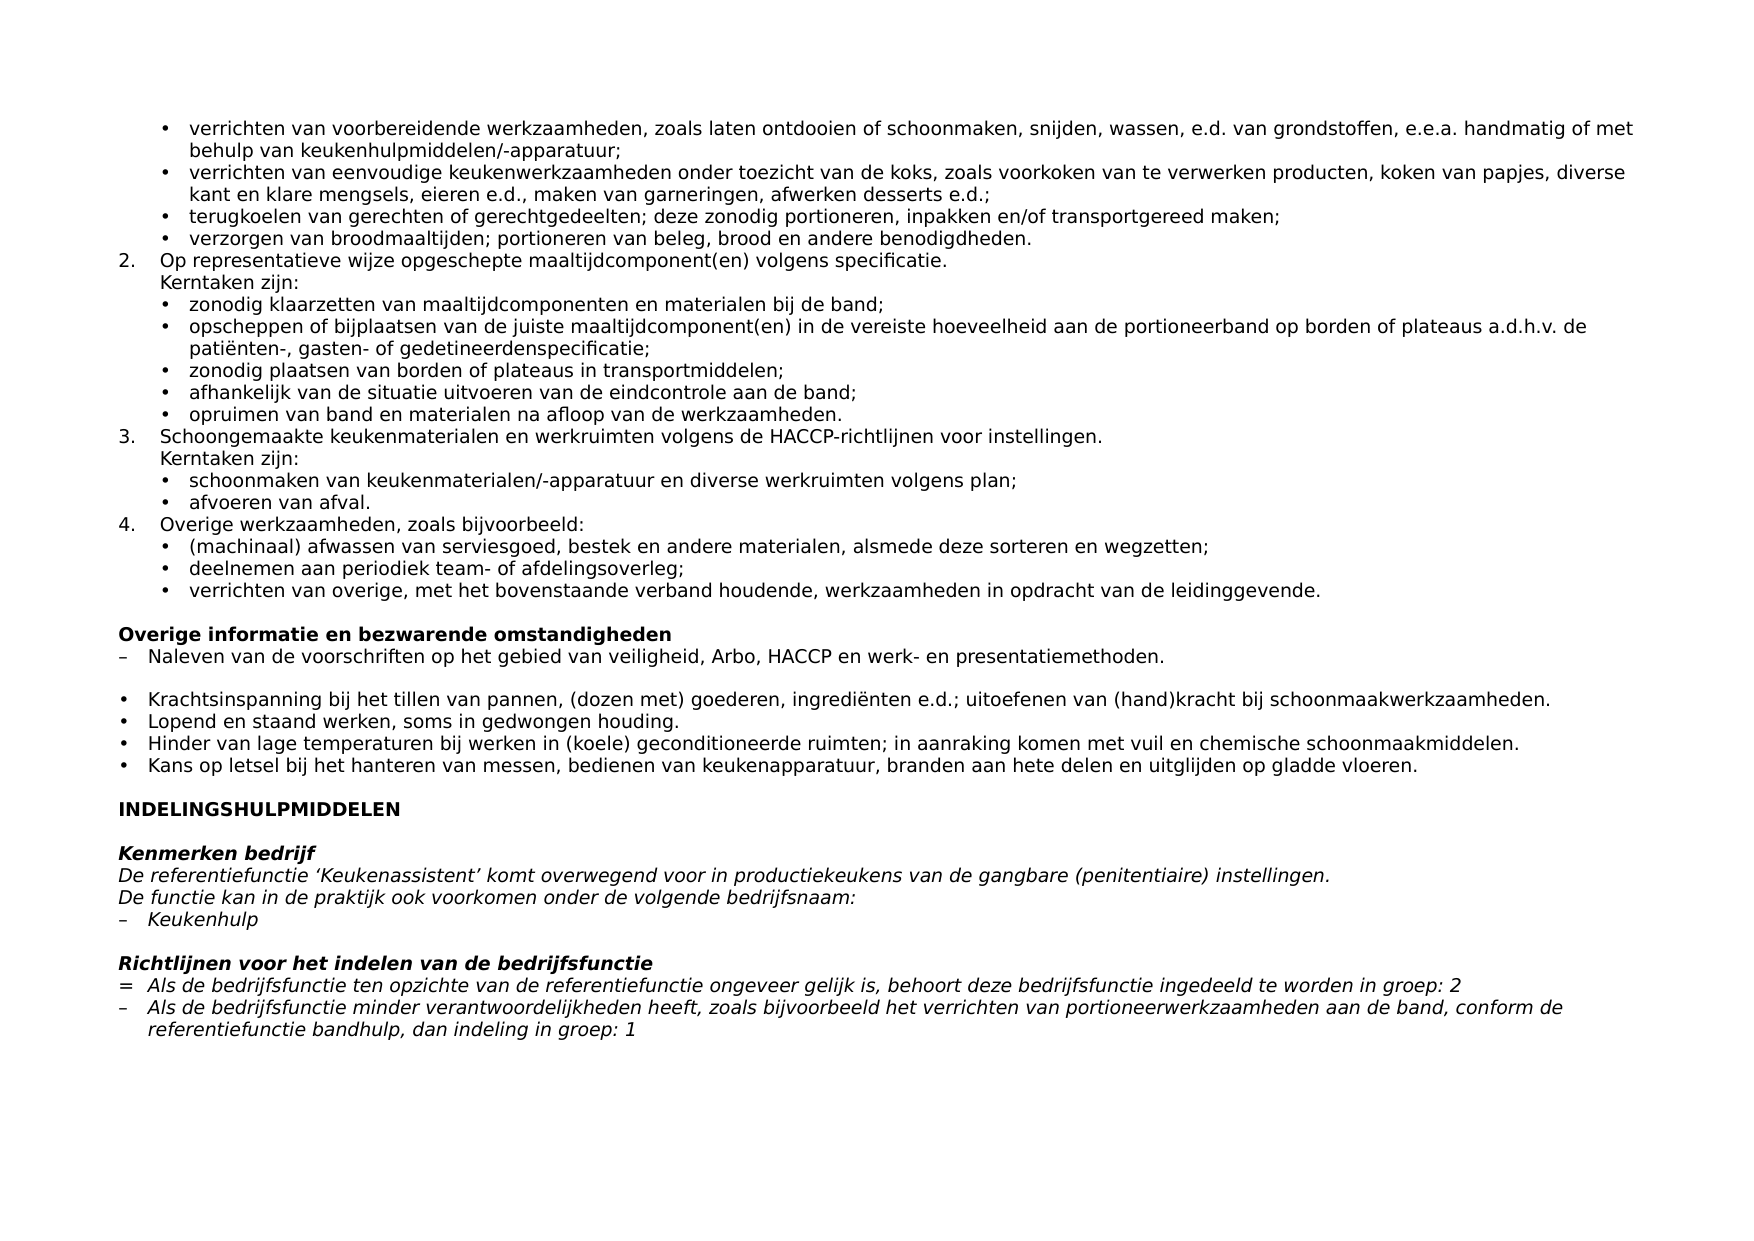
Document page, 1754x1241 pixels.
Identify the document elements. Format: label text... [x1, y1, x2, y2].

text • opruimen van band en materialen na afloop van de werkzaamheden. [159, 404, 1636, 426]
text 4. Overige werkzaamheden, zoals bijvoorbeeld: [118, 514, 1636, 536]
text • Krachtsinspanning bij het tillen van pannen, (dozen met) goederen, ingrediënten e.d.; uitoefenen van (hand)kracht bij schoonmaakwerkzaamheden. [118, 689, 1636, 711]
text – Keukenhulp [118, 909, 1636, 931]
text • afhankelijk van de situatie uitvoeren van de eindcontrole aan de band; [159, 382, 1636, 404]
text – Naleven van de voorschriften op het gebied van veiligheid, Arbo, HACCP en werk- en presentatiemethoden. [118, 646, 1636, 667]
text Kenmerken bedrijf [118, 843, 1636, 865]
text • opscheppen of bijplaatsen van de juiste maaltijdcomponent(en) in de vereiste hoeveelheid aan de portioneerband op borden of plateaus a.d.h.v. de patiënten-, gasten- of gedetineerdenspecificatie; [159, 316, 1636, 360]
text • Hinder van lage temperaturen bij werken in (koele) geconditioneerde ruimten; in aanraking komen met vuil en chemische schoonmaakmiddelen. [118, 733, 1636, 755]
text • afvoeren van afval. [159, 492, 1636, 514]
text • (machinaal) afwassen van serviesgoed, bestek en andere materialen, alsmede deze sorteren en wegzetten; [159, 536, 1636, 558]
text • schoonmaken van keukenmaterialen/-apparatuur en diverse werkruimten volgens plan; [159, 470, 1636, 492]
text Kerntaken zijn: [159, 272, 1636, 294]
text • zonodig klaarzetten van maaltijdcomponenten en materialen bij de band; [159, 294, 1636, 316]
text De functie kan in de praktijk ook voorkomen onder de volgende bedrijfsnaam: [118, 887, 1636, 909]
text • Kans op letsel bij het hanteren van messen, bedienen van keukenapparatuur, branden aan hete delen en uitglijden op gladde vloeren. [118, 755, 1636, 777]
text • zonodig plaatsen van borden of plateaus in transportmiddelen; [159, 360, 1636, 382]
text 2. Op representatieve wijze opgeschepte maaltijdcomponent(en) volgens specificatie. [118, 250, 1636, 272]
text Kerntaken zijn: [159, 448, 1636, 470]
text • terugkoelen van gerechten of gerechtgedeelten; deze zonodig portioneren, inpakken en/of transportgereed maken; [159, 206, 1636, 228]
text = Als de bedrijfsfunctie ten opzichte van de referentiefunctie ongeveer gelijk is, behoort deze bedrijfsfunctie ingedeeld te worden in groep: 2 [118, 975, 1636, 997]
text De referentiefunctie ‘Keukenassistent’ komt overwegend voor in productiekeukens van de gangbare (penitentiaire) instellingen. [118, 865, 1636, 887]
text • deelnemen aan periodiek team- of afdelingsoverleg; [159, 558, 1636, 580]
text • verzorgen van broodmaaltijden; portioneren van beleg, brood en andere benodigdheden. [159, 228, 1636, 250]
text • verrichten van overige, met het bovenstaande verband houdende, werkzaamheden in opdracht van de leidinggevende. [159, 580, 1636, 602]
text • verrichten van voorbereidende werkzaamheden, zoals laten ontdooien of schoonmaken, snijden, wassen, e.d. van grondstoffen, e.e.a. handmatig of met behulp van keukenhulpmiddelen/-apparatuur; [159, 118, 1636, 162]
text • Lopend en staand werken, soms in gedwongen houding. [118, 711, 1636, 733]
text – Als de bedrijfsfunctie minder verantwoordelijkheden heeft, zoals bijvoorbeeld het verrichten van portioneerwerkzaamheden aan de band, conform de referentiefunctie bandhulp, dan indeling in groep: 1 [118, 997, 1636, 1041]
text Overige informatie en bezwarende omstandigheden [118, 623, 1636, 646]
text Richtlijnen voor het indelen van de bedrijfsfunctie [118, 953, 1636, 975]
text • verrichten van eenvoudige keukenwerkzaamheden onder toezicht van de koks, zoals voorkoken van te verwerken producten, koken van papjes, diverse kant en klare mengsels, eieren e.d., maken van garneringen, afwerken desserts e.d.; [159, 162, 1636, 206]
text 3. Schoongemaakte keukenmaterialen en werkruimten volgens de HACCP-richtlijnen voor instellingen. [118, 426, 1636, 448]
subtitle INDELINGSHULPMIDDELEN [118, 799, 1636, 821]
